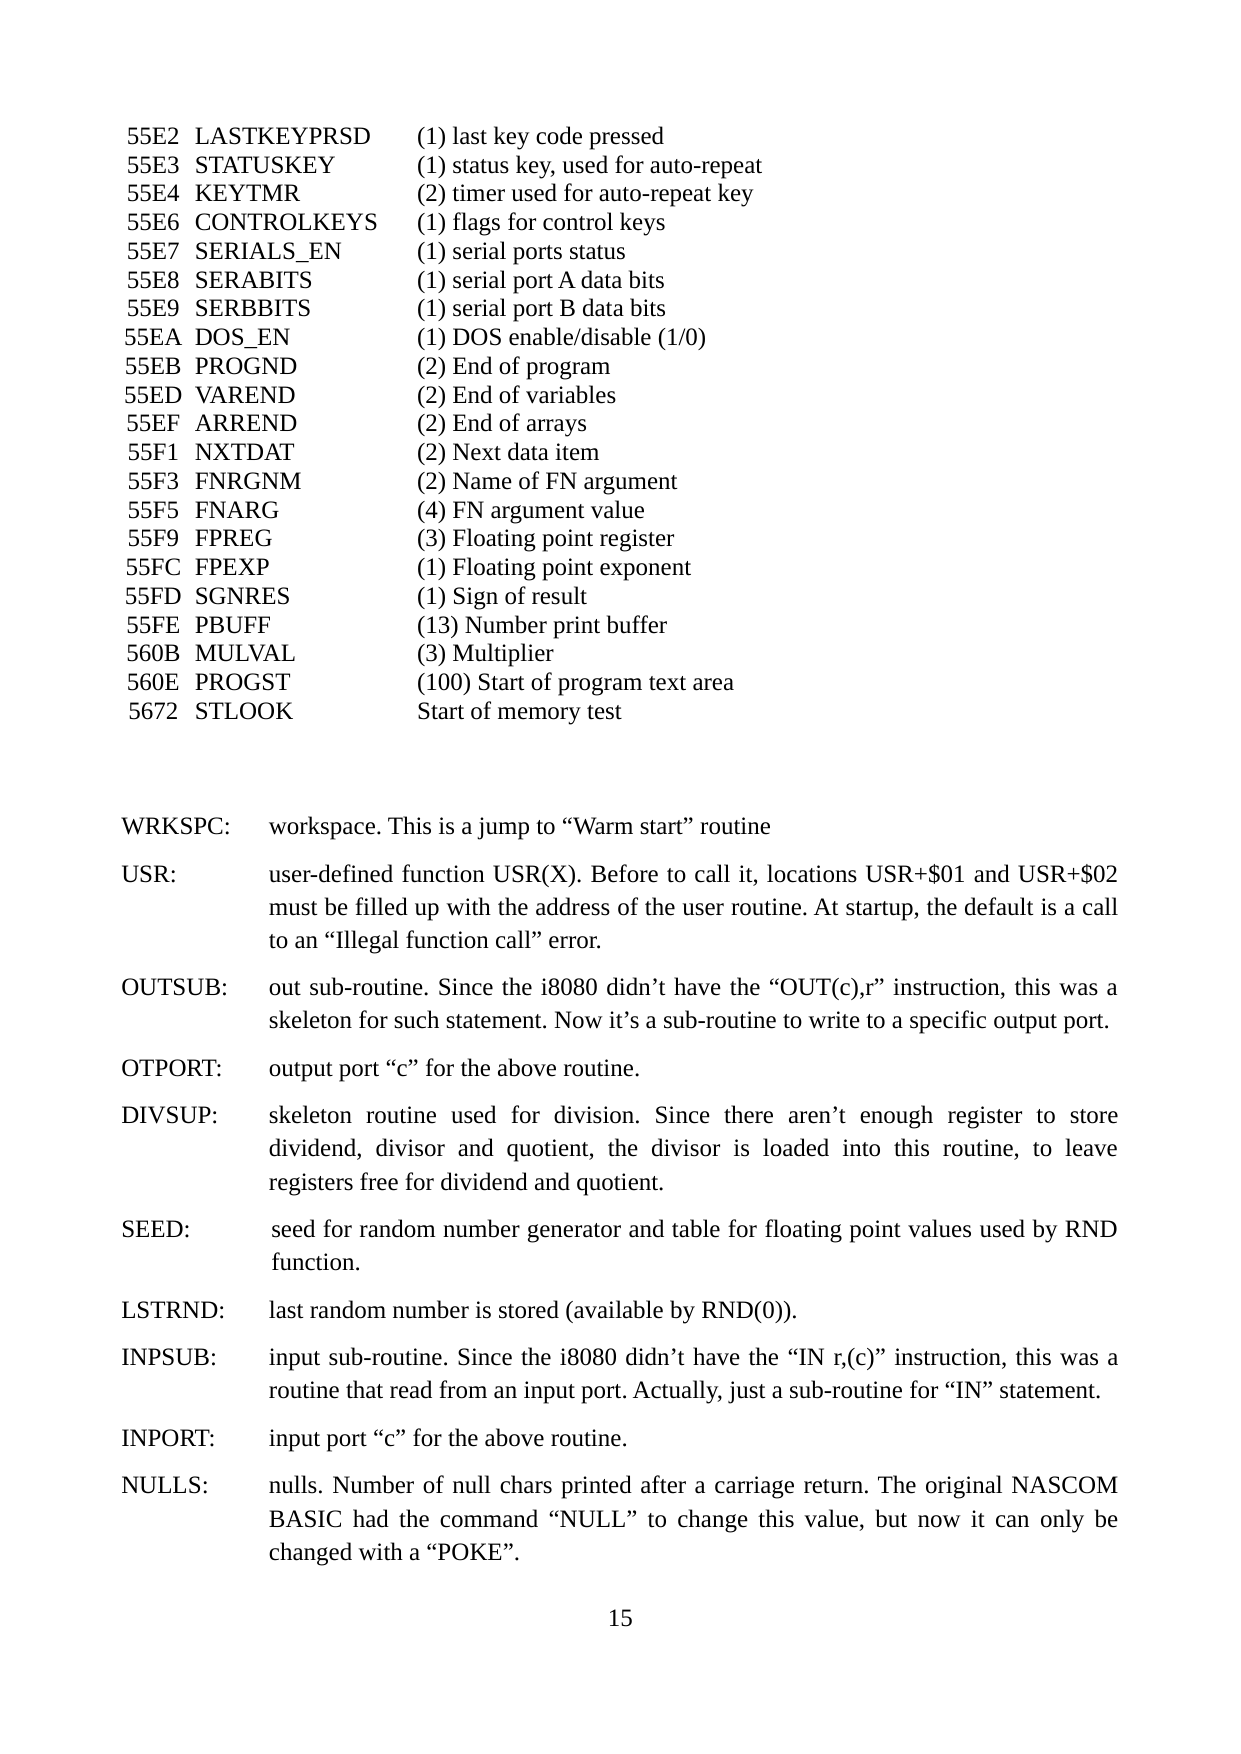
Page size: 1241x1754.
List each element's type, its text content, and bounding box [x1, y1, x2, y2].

text WRKSPC: workspace. This is a jump to “Warm start” routine [121, 811, 1119, 840]
table_cell VAREND [191, 380, 414, 408]
table_cell (4) FN argument value [414, 495, 1119, 523]
table_cell (1) status key, used for auto-repeat [414, 150, 1119, 178]
table_cell 560E [115, 667, 191, 696]
text NULLS: nulls. Number of null chars printed after a carriage return. The original NASCOM BASIC had the command “NULL” to change this value, but now it can only be changed with a “POKE”. [121, 1471, 1119, 1565]
text OTPORT: output port “c” for the above routine. [121, 1053, 1119, 1082]
table_cell SERIALS_EN [191, 236, 414, 265]
table_cell 55E2 [115, 121, 191, 150]
table_cell MULVAL [191, 639, 414, 667]
table_cell LASTKEYPRSD [191, 121, 414, 150]
text INPSUB: input sub-routine. Since the i8080 didn’t have the “IN r,(c)” instruction, this was a routine that read from an input port. Actually, just a sub-routine for “IN” statement. [121, 1342, 1119, 1404]
table_cell 55FC [115, 552, 191, 581]
table_cell DOS_EN [191, 322, 414, 351]
table_cell 55F9 [115, 524, 191, 552]
table_cell 55F5 [115, 495, 191, 523]
table_cell 55E3 [115, 150, 191, 178]
table_cell (1) serial port B data bits [414, 294, 1119, 322]
table_cell 55F3 [115, 466, 191, 495]
table_cell 560B [115, 639, 191, 667]
text OUTSUB: out sub-routine. Since the i8080 didn’t have the “OUT(c),r” instruction, this was a skeleton for such statement. Now it’s a sub-routine to write to a specific output port. [121, 972, 1119, 1034]
table_cell CONTROLKEYS [191, 207, 414, 236]
table_cell PBUFF [191, 610, 414, 638]
table_cell 55FE [115, 610, 191, 638]
table_cell 55E7 [115, 236, 191, 265]
table_cell (13) Number print buffer [414, 610, 1119, 638]
table_cell (3) Floating point register [414, 524, 1119, 552]
table_cell STLOOK [191, 696, 414, 725]
text DIVSUP: skeleton routine used for division. Since there aren’t enough register to store dividend, divisor and quotient, the divisor is loaded into this routine, to leave registers free for dividend and quotient. [121, 1101, 1119, 1195]
table_cell STATUSKEY [191, 150, 414, 178]
table_cell 55F1 [115, 437, 191, 466]
table_cell PROGND [191, 351, 414, 380]
table_cell (2) End of arrays [414, 409, 1119, 437]
table_cell (1) DOS enable/disable (1/0) [414, 322, 1119, 351]
text LSTRND: last random number is stored (available by RND(0)). [121, 1295, 1119, 1323]
text USR: user-defined function USR(X). Before to call it, locations USR+$01 and USR+$02 must be filled up with the address of the user routine. At startup, the default is a call to an “Illegal function call” error. [121, 859, 1119, 953]
table_cell 55EB [115, 351, 191, 380]
table_cell (1) Floating point exponent [414, 552, 1119, 581]
table_cell FPEXP [191, 552, 414, 581]
text SEED: seed for random number generator and table for floating point values used by RND function. [121, 1214, 1119, 1276]
table_cell (1) serial port A data bits [414, 265, 1119, 293]
table_cell (2) End of variables [414, 380, 1119, 408]
table_cell ARREND [191, 409, 414, 437]
table_cell (2) Name of FN argument [414, 466, 1119, 495]
table_cell NXTDAT [191, 437, 414, 466]
table_cell SERBBITS [191, 294, 414, 322]
table_cell 55E4 [115, 179, 191, 207]
table_cell 55E6 [115, 207, 191, 236]
table_cell (1) serial ports status [414, 236, 1119, 265]
table_cell 55ED [115, 380, 191, 408]
table_cell (2) timer used for auto-repeat key [414, 179, 1119, 207]
table_cell (2) Next data item [414, 437, 1119, 466]
table_cell (2) End of program [414, 351, 1119, 380]
text INPORT: input port “c” for the above routine. [121, 1423, 1119, 1452]
table_cell PROGST [191, 667, 414, 696]
table_cell (1) last key code pressed [414, 121, 1119, 150]
table_cell (1) flags for control keys [414, 207, 1119, 236]
table_cell FPREG [191, 524, 414, 552]
table_cell FNARG [191, 495, 414, 523]
table_cell 55FD [115, 581, 191, 610]
table_cell SGNRES [191, 581, 414, 610]
table_cell 55E9 [115, 294, 191, 322]
table_cell FNRGNM [191, 466, 414, 495]
table_cell Start of memory test [414, 696, 1119, 725]
table_cell 55E8 [115, 265, 191, 293]
table_cell SERABITS [191, 265, 414, 293]
table_cell (100) Start of program text area [414, 667, 1119, 696]
table_cell 55EF [115, 409, 191, 437]
table_cell 5672 [115, 696, 191, 725]
table_cell (3) Multiplier [414, 639, 1119, 667]
table_cell KEYTMR [191, 179, 414, 207]
table_cell 55EA [115, 322, 191, 351]
table_cell (1) Sign of result [414, 581, 1119, 610]
